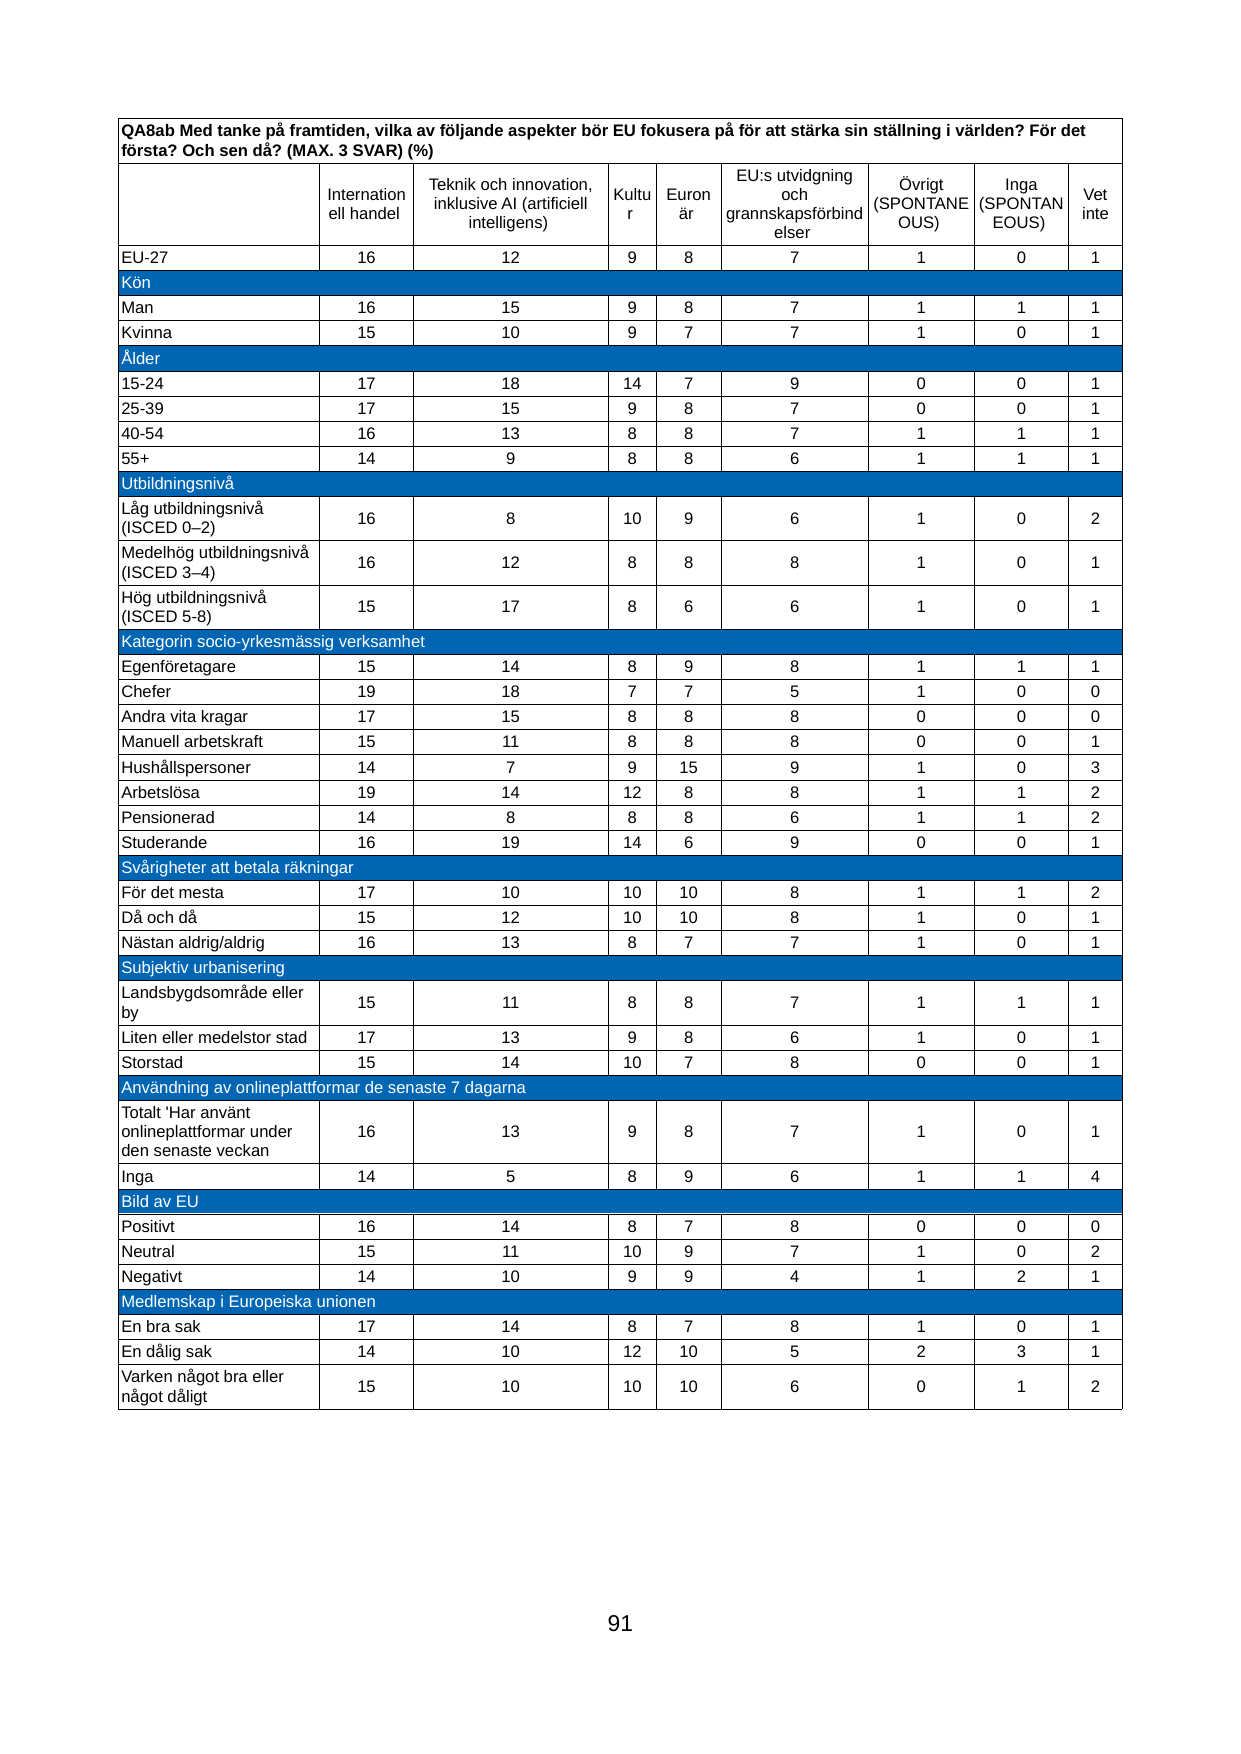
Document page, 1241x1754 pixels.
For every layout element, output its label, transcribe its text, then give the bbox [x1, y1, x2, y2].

table_cell 9 [609, 397, 656, 421]
table_cell 9 [609, 296, 656, 320]
table_cell 13 [414, 931, 608, 955]
table_cell Internationell handel [320, 164, 413, 245]
table_cell 8 [657, 705, 721, 729]
table_cell 19 [320, 781, 413, 804]
table_cell 1 [869, 1265, 974, 1289]
table_cell 15 [320, 906, 413, 930]
table_cell 0 [975, 1101, 1068, 1163]
table_cell 7 [722, 1240, 868, 1264]
table_cell 1 [869, 586, 974, 629]
table_cell 1 [869, 981, 974, 1024]
table_cell 0 [975, 831, 1068, 855]
table_cell Negativt [119, 1265, 319, 1289]
table_cell Totalt 'Har använt onlineplattformar under den senaste veckan [119, 1101, 319, 1163]
table_cell 2 [1069, 806, 1122, 830]
table_cell 8 [657, 981, 721, 1024]
table_cell 15 [320, 1240, 413, 1264]
table_cell 0 [869, 372, 974, 396]
table_cell 1 [1069, 321, 1122, 345]
table_cell 16 [320, 831, 413, 855]
table_cell Utbildningsnivå [119, 472, 1122, 496]
table_cell 10 [609, 1240, 656, 1264]
table_cell 15 [320, 1365, 413, 1408]
table_cell Kön [119, 271, 1122, 295]
table_cell 7 [722, 397, 868, 421]
table_cell 9 [609, 1026, 656, 1050]
table_cell 0 [975, 730, 1068, 754]
table_cell 1 [1069, 1051, 1122, 1075]
table_cell 0 [975, 397, 1068, 421]
table_cell Kultur [609, 164, 656, 245]
table_cell 12 [414, 906, 608, 930]
table_cell Andra vita kragar [119, 705, 319, 729]
table_cell 10 [657, 881, 721, 905]
table_cell 7 [722, 246, 868, 270]
table_cell 10 [657, 906, 721, 930]
table_cell 8 [722, 781, 868, 804]
table_cell 6 [657, 831, 721, 855]
table_cell 4 [722, 1265, 868, 1289]
table_cell Neutral [119, 1240, 319, 1264]
table_cell 1 [869, 655, 974, 679]
table_cell 9 [414, 447, 608, 471]
table_cell 8 [657, 296, 721, 320]
table_cell 1 [1069, 422, 1122, 446]
table_cell 7 [657, 680, 721, 704]
table_cell 5 [722, 680, 868, 704]
table_cell 1 [975, 981, 1068, 1024]
table_cell 1 [975, 296, 1068, 320]
table_cell 1 [869, 296, 974, 320]
table_cell 1 [975, 1164, 1068, 1188]
table_cell 0 [975, 1315, 1068, 1339]
table_cell 17 [320, 397, 413, 421]
table_cell 8 [657, 397, 721, 421]
table_cell 0 [869, 1365, 974, 1408]
table_cell 9 [722, 755, 868, 779]
table_cell 1 [1069, 447, 1122, 471]
table_cell En dålig sak [119, 1340, 319, 1364]
table_cell 1 [869, 321, 974, 345]
table_cell 12 [609, 1340, 656, 1364]
table_cell 6 [657, 586, 721, 629]
table_cell 0 [975, 680, 1068, 704]
table_cell 10 [609, 497, 656, 540]
table_cell 0 [1069, 680, 1122, 704]
table_cell 9 [609, 1101, 656, 1163]
table_cell 1 [869, 246, 974, 270]
table_cell 7 [414, 755, 608, 779]
table_cell Användning av onlineplattformar de senaste 7 dagarna [119, 1076, 1122, 1100]
table_cell 1 [869, 781, 974, 804]
table_cell 1 [1069, 655, 1122, 679]
table_cell 2 [1069, 781, 1122, 804]
table_cell 1 [869, 497, 974, 540]
table_cell 11 [414, 730, 608, 754]
table_cell 1 [1069, 296, 1122, 320]
table_cell 13 [414, 422, 608, 446]
table_cell 1 [869, 1026, 974, 1050]
table_cell 7 [722, 321, 868, 345]
table_cell 7 [609, 680, 656, 704]
table_cell 8 [657, 1026, 721, 1050]
table_cell Nästan aldrig/aldrig [119, 931, 319, 955]
table_cell 8 [657, 541, 721, 584]
table_cell 12 [414, 246, 608, 270]
table_cell 1 [1069, 541, 1122, 584]
table_cell 0 [975, 1240, 1068, 1264]
table_cell 0 [869, 397, 974, 421]
table_cell 9 [609, 246, 656, 270]
table_cell Subjektiv urbanisering [119, 956, 1122, 980]
table_cell EU-27 [119, 246, 319, 270]
table_cell 14 [320, 1340, 413, 1364]
table_cell 15 [320, 321, 413, 345]
table_cell 1 [1069, 397, 1122, 421]
table_cell 0 [869, 831, 974, 855]
table_cell 18 [414, 372, 608, 396]
table_cell 0 [869, 705, 974, 729]
table_cell 1 [975, 881, 1068, 905]
table_cell 1 [1069, 1315, 1122, 1339]
table_cell 1 [1069, 372, 1122, 396]
table_cell 6 [722, 806, 868, 830]
table_cell 14 [320, 447, 413, 471]
table_cell 1 [1069, 730, 1122, 754]
table_cell 9 [609, 1265, 656, 1289]
table_cell Positivt [119, 1215, 319, 1239]
table_cell 8 [657, 246, 721, 270]
table_cell Arbetslösa [119, 781, 319, 804]
table_cell 15 [657, 755, 721, 779]
table_cell Inga (SPONTANEOUS) [975, 164, 1068, 245]
table_cell Euron är [657, 164, 721, 245]
table_cell 7 [722, 422, 868, 446]
table_cell 0 [975, 1026, 1068, 1050]
table_cell 14 [609, 372, 656, 396]
table_cell 15 [414, 397, 608, 421]
table_cell 7 [722, 931, 868, 955]
table_cell 12 [414, 541, 608, 584]
table_cell 8 [722, 881, 868, 905]
table_cell 16 [320, 541, 413, 584]
table_cell 15-24 [119, 372, 319, 396]
table_cell 15 [320, 586, 413, 629]
table_cell 8 [657, 730, 721, 754]
table_cell 0 [975, 541, 1068, 584]
table_cell 8 [609, 931, 656, 955]
table_cell 0 [1069, 705, 1122, 729]
table_cell 0 [975, 372, 1068, 396]
table_cell 13 [414, 1026, 608, 1050]
table_cell En bra sak [119, 1315, 319, 1339]
table_cell För det mesta [119, 881, 319, 905]
table_cell Egenföretagare [119, 655, 319, 679]
table_cell Medelhög utbildningsnivå (ISCED 3–4) [119, 541, 319, 584]
table_cell Vet inte [1069, 164, 1122, 245]
table_cell 19 [414, 831, 608, 855]
table_cell 1 [869, 541, 974, 584]
table_cell 8 [609, 655, 656, 679]
table_cell 1 [1069, 246, 1122, 270]
table_cell 6 [722, 1365, 868, 1408]
table_cell 8 [609, 981, 656, 1024]
table_cell 8 [657, 1101, 721, 1163]
table_cell 14 [320, 755, 413, 779]
table_cell 10 [657, 1365, 721, 1408]
table_cell 8 [609, 1315, 656, 1339]
table_cell 0 [1069, 1215, 1122, 1239]
table_cell Hög utbildningsnivå (ISCED 5-8) [119, 586, 319, 629]
table_cell 7 [657, 1215, 721, 1239]
table_cell 40-54 [119, 422, 319, 446]
table_cell 1 [975, 781, 1068, 804]
table_cell 8 [722, 541, 868, 584]
table_cell 9 [722, 831, 868, 855]
table_cell 14 [414, 1051, 608, 1075]
table_cell 1 [1069, 1101, 1122, 1163]
table_cell 17 [414, 586, 608, 629]
table_cell 15 [320, 655, 413, 679]
table_cell 15 [414, 296, 608, 320]
table_cell 0 [975, 931, 1068, 955]
table_cell 0 [869, 730, 974, 754]
table_cell Kategorin socio-yrkesmässig verksamhet [119, 630, 1122, 654]
table_cell 10 [414, 881, 608, 905]
table_cell Då och då [119, 906, 319, 930]
table_cell 14 [414, 1315, 608, 1339]
table_cell Liten eller medelstor stad [119, 1026, 319, 1050]
table_cell 15 [320, 730, 413, 754]
table_cell 14 [320, 1265, 413, 1289]
table_cell 17 [320, 1026, 413, 1050]
table_cell 0 [869, 1215, 974, 1239]
table_cell 10 [609, 1365, 656, 1408]
table_cell 17 [320, 881, 413, 905]
table_cell [119, 164, 319, 245]
table_cell 7 [657, 1051, 721, 1075]
table_cell Ålder [119, 346, 1122, 371]
table_cell 1 [869, 931, 974, 955]
table_cell Storstad [119, 1051, 319, 1075]
table_cell 4 [1069, 1164, 1122, 1188]
table_cell 1 [1069, 931, 1122, 955]
table_cell 7 [657, 931, 721, 955]
table_cell 1 [869, 680, 974, 704]
table_cell 2 [1069, 881, 1122, 905]
table_cell 11 [414, 981, 608, 1024]
table_cell 16 [320, 422, 413, 446]
table_cell 10 [414, 1365, 608, 1408]
table_cell 0 [975, 755, 1068, 779]
table_cell 8 [722, 1215, 868, 1239]
table_cell 0 [975, 1215, 1068, 1239]
table_cell 1 [975, 422, 1068, 446]
table_cell Inga [119, 1164, 319, 1188]
table_cell Man [119, 296, 319, 320]
table_cell 0 [975, 705, 1068, 729]
table_cell 8 [657, 422, 721, 446]
table_cell 19 [320, 680, 413, 704]
table_cell 1 [975, 655, 1068, 679]
table_cell 1 [869, 906, 974, 930]
table_cell 8 [609, 541, 656, 584]
table_cell 8 [609, 1164, 656, 1188]
table_cell 0 [869, 1051, 974, 1075]
table_cell 9 [657, 1164, 721, 1188]
table_cell 16 [320, 1215, 413, 1239]
table_cell 8 [722, 1315, 868, 1339]
table_cell 8 [609, 730, 656, 754]
table_cell 13 [414, 1101, 608, 1163]
table_cell 7 [657, 1315, 721, 1339]
table_cell 6 [722, 1164, 868, 1188]
table_cell 1 [869, 447, 974, 471]
table_cell 8 [657, 781, 721, 804]
table_cell 16 [320, 1101, 413, 1163]
table_cell 7 [722, 981, 868, 1024]
table_cell 11 [414, 1240, 608, 1264]
table_cell 2 [1069, 497, 1122, 540]
table_cell 0 [975, 1051, 1068, 1075]
table_cell Övrigt (SPONTANEOUS) [869, 164, 974, 245]
table_cell Manuell arbetskraft [119, 730, 319, 754]
table_cell 12 [609, 781, 656, 804]
table_cell 1 [869, 422, 974, 446]
table_cell 1 [869, 881, 974, 905]
table_cell 3 [975, 1340, 1068, 1364]
table_cell 17 [320, 1315, 413, 1339]
table_cell 9 [609, 321, 656, 345]
table_cell Hushållspersoner [119, 755, 319, 779]
table_cell Varken något bra eller något dåligt [119, 1365, 319, 1408]
table_cell 14 [414, 781, 608, 804]
table_cell 0 [975, 497, 1068, 540]
table_cell 1 [869, 1240, 974, 1264]
table_cell Svårigheter att betala räkningar [119, 856, 1122, 880]
table_cell 6 [722, 497, 868, 540]
table_cell 9 [609, 755, 656, 779]
table_cell 14 [320, 1164, 413, 1188]
table_cell 10 [657, 1340, 721, 1364]
table_cell 2 [975, 1265, 1068, 1289]
table_cell 8 [609, 705, 656, 729]
table_cell 10 [609, 1051, 656, 1075]
table_cell 6 [722, 586, 868, 629]
table_cell 14 [320, 806, 413, 830]
table_cell EU:s utvidgning och grannskapsförbindelser [722, 164, 868, 245]
table_cell 16 [320, 246, 413, 270]
table_cell 2 [1069, 1240, 1122, 1264]
table_cell 1 [869, 1315, 974, 1339]
table_cell 1 [1069, 831, 1122, 855]
table_cell 14 [414, 1215, 608, 1239]
table_cell 7 [657, 372, 721, 396]
table_cell 8 [609, 1215, 656, 1239]
table_cell 8 [722, 906, 868, 930]
table_cell 8 [609, 586, 656, 629]
table_cell 1 [1069, 906, 1122, 930]
table_cell 0 [975, 321, 1068, 345]
table_cell 15 [320, 981, 413, 1024]
table_cell 15 [320, 1051, 413, 1075]
table_cell Landsbygdsområde eller by [119, 981, 319, 1024]
table_cell 14 [609, 831, 656, 855]
table_header QA8ab Med tanke på framtiden, vilka av följande aspekter bör EU fokusera på för att stärka sin ställning i världen? För det första? Och sen då? (MAX. 3 SVAR) (%) [119, 119, 1122, 162]
table_cell 2 [869, 1340, 974, 1364]
table_cell 1 [869, 755, 974, 779]
table_cell 8 [722, 1051, 868, 1075]
table_cell 18 [414, 680, 608, 704]
table_cell 8 [657, 806, 721, 830]
table_cell Kvinna [119, 321, 319, 345]
table_cell 8 [722, 705, 868, 729]
table_cell 16 [320, 497, 413, 540]
table_cell Pensionerad [119, 806, 319, 830]
table_cell 9 [722, 372, 868, 396]
table_cell 8 [722, 730, 868, 754]
table_cell 1 [869, 1164, 974, 1188]
table_cell 9 [657, 1240, 721, 1264]
table_cell 1 [869, 1101, 974, 1163]
table_cell 0 [975, 586, 1068, 629]
table_cell Teknik och innovation, inklusive AI (artificiell intelligens) [414, 164, 608, 245]
table_cell Bild av EU [119, 1190, 1122, 1213]
table_cell 0 [975, 906, 1068, 930]
table_cell 7 [722, 1101, 868, 1163]
table_cell 9 [657, 497, 721, 540]
table_cell 5 [722, 1340, 868, 1364]
table_cell Låg utbildningsnivå (ISCED 0–2) [119, 497, 319, 540]
table_cell 7 [657, 321, 721, 345]
table_cell 8 [414, 497, 608, 540]
table_cell 10 [414, 321, 608, 345]
table_cell 6 [722, 447, 868, 471]
table_cell 1 [975, 447, 1068, 471]
table_cell 8 [609, 447, 656, 471]
table_cell 1 [1069, 1026, 1122, 1050]
table_cell 7 [722, 296, 868, 320]
table_cell 1 [869, 806, 974, 830]
table_cell 55+ [119, 447, 319, 471]
table_cell 6 [722, 1026, 868, 1050]
table_cell 1 [1069, 1265, 1122, 1289]
table_cell Studerande [119, 831, 319, 855]
table_cell 0 [975, 246, 1068, 270]
table_cell 16 [320, 296, 413, 320]
table_cell 9 [657, 1265, 721, 1289]
table_cell 10 [609, 906, 656, 930]
table_cell 14 [414, 655, 608, 679]
table_cell 1 [1069, 586, 1122, 629]
table_cell 10 [414, 1265, 608, 1289]
table_cell 1 [1069, 981, 1122, 1024]
table_cell 3 [1069, 755, 1122, 779]
table_cell 8 [414, 806, 608, 830]
table_cell Chefer [119, 680, 319, 704]
table_cell 16 [320, 931, 413, 955]
table_cell 17 [320, 705, 413, 729]
table_cell 1 [1069, 1340, 1122, 1364]
table_cell 10 [609, 881, 656, 905]
table_cell 9 [657, 655, 721, 679]
table_cell 8 [609, 806, 656, 830]
table_cell 8 [609, 422, 656, 446]
table_cell 10 [414, 1340, 608, 1364]
table_cell 25-39 [119, 397, 319, 421]
table_cell 8 [657, 447, 721, 471]
table_cell 1 [975, 806, 1068, 830]
table_cell 5 [414, 1164, 608, 1188]
table_cell Medlemskap i Europeiska unionen [119, 1290, 1122, 1314]
table_cell 8 [722, 655, 868, 679]
table_cell 1 [975, 1365, 1068, 1408]
table_cell 15 [414, 705, 608, 729]
table_cell 2 [1069, 1365, 1122, 1408]
table_cell 17 [320, 372, 413, 396]
